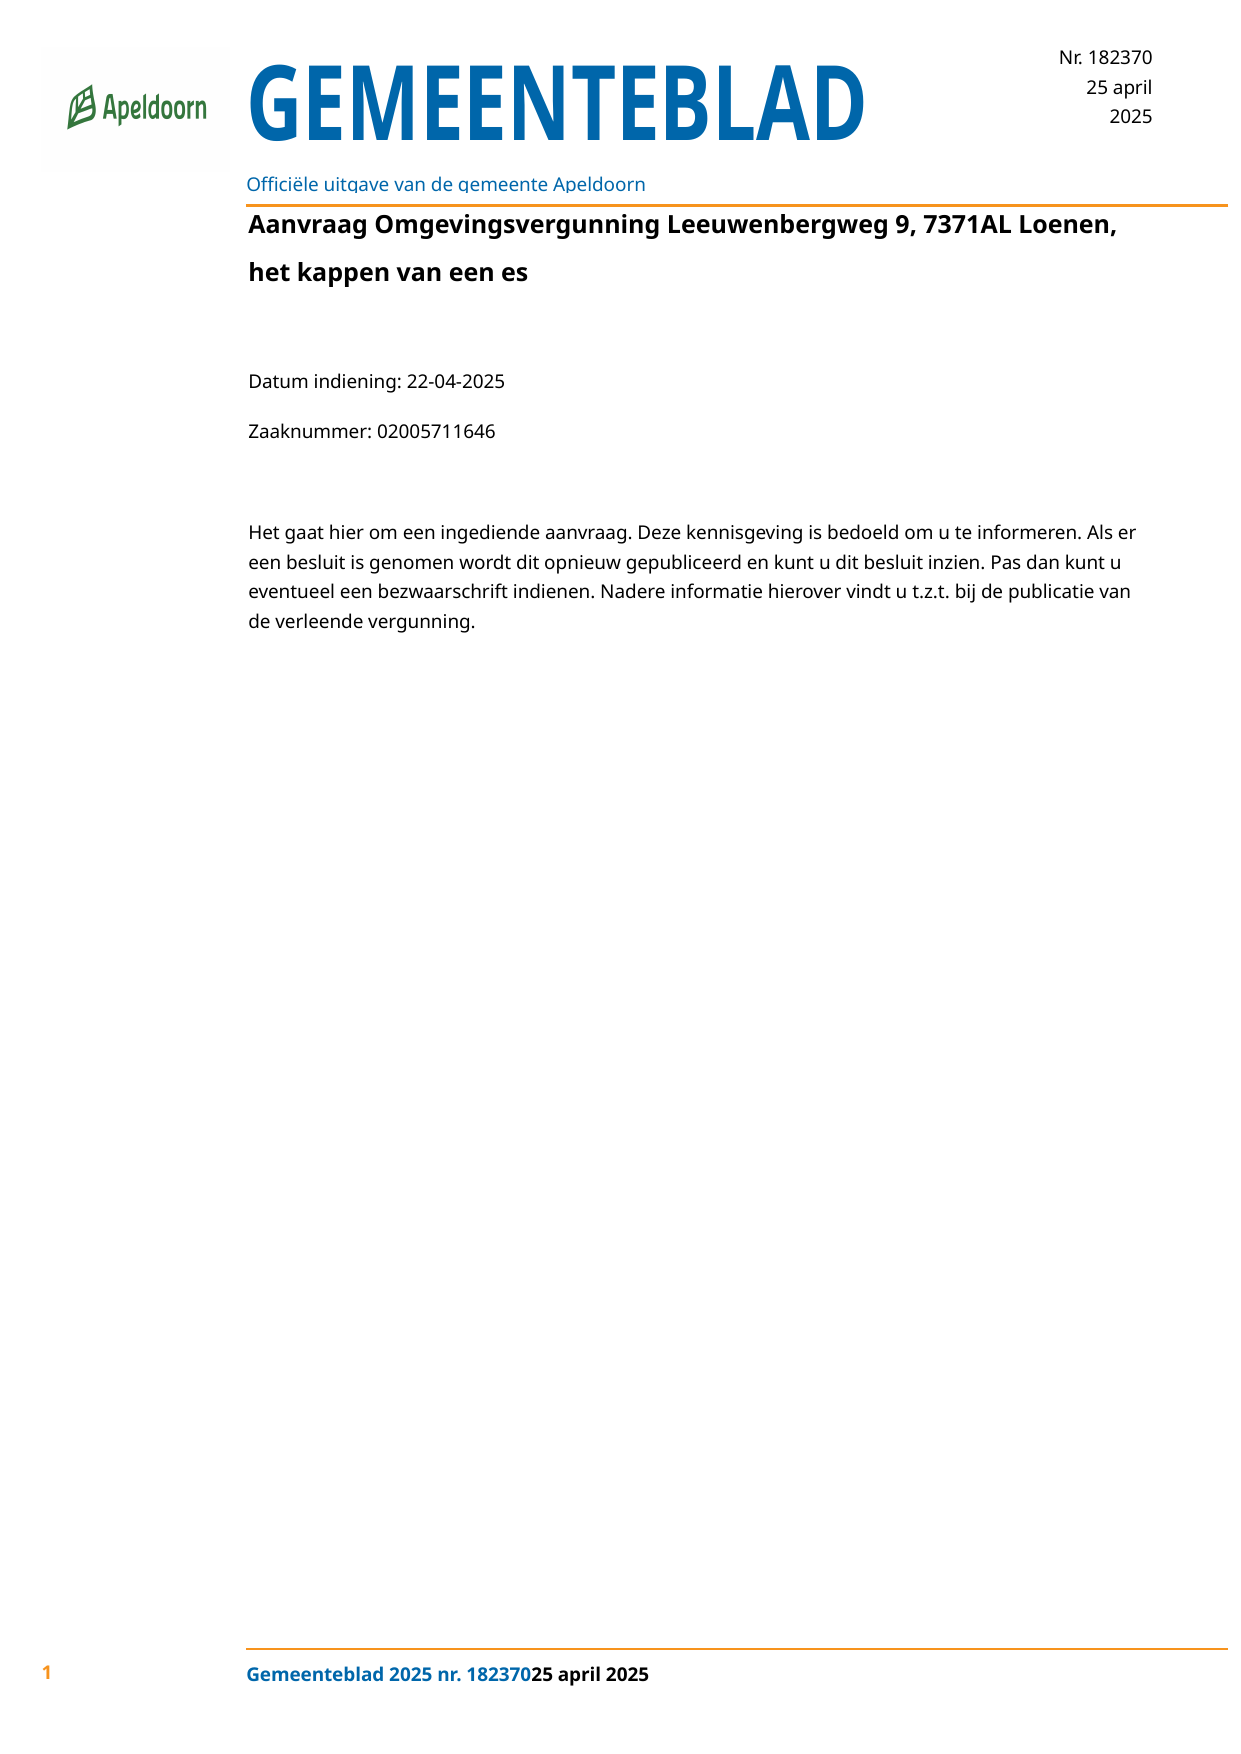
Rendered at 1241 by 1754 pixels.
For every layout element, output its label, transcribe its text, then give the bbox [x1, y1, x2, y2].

picture [41, 47, 231, 172]
text Aanvraag Omgevingsvergunning Leeuwenbergweg 9, 7371AL Loenen, het kappen van een es [248, 207, 1152, 288]
text Zaaknummer: 02005711646 [248, 419, 1152, 444]
text Het gaat hier om een ingediende aanvraag. Deze kennisgeving is bedoeld om u te informeren. Als er een besluit is genomen wordt dit opnieuw gepubliceerd en kunt u dit besluit inzien. Pas dan kunt u eventueel een bezwaarschrift indienen. Nadere informatie hierover vindt u t.z.t. bij de publicatie van de verleende vergunning. [248, 519, 1152, 634]
text Datum indiening: 22-04-2025 [248, 368, 1152, 394]
